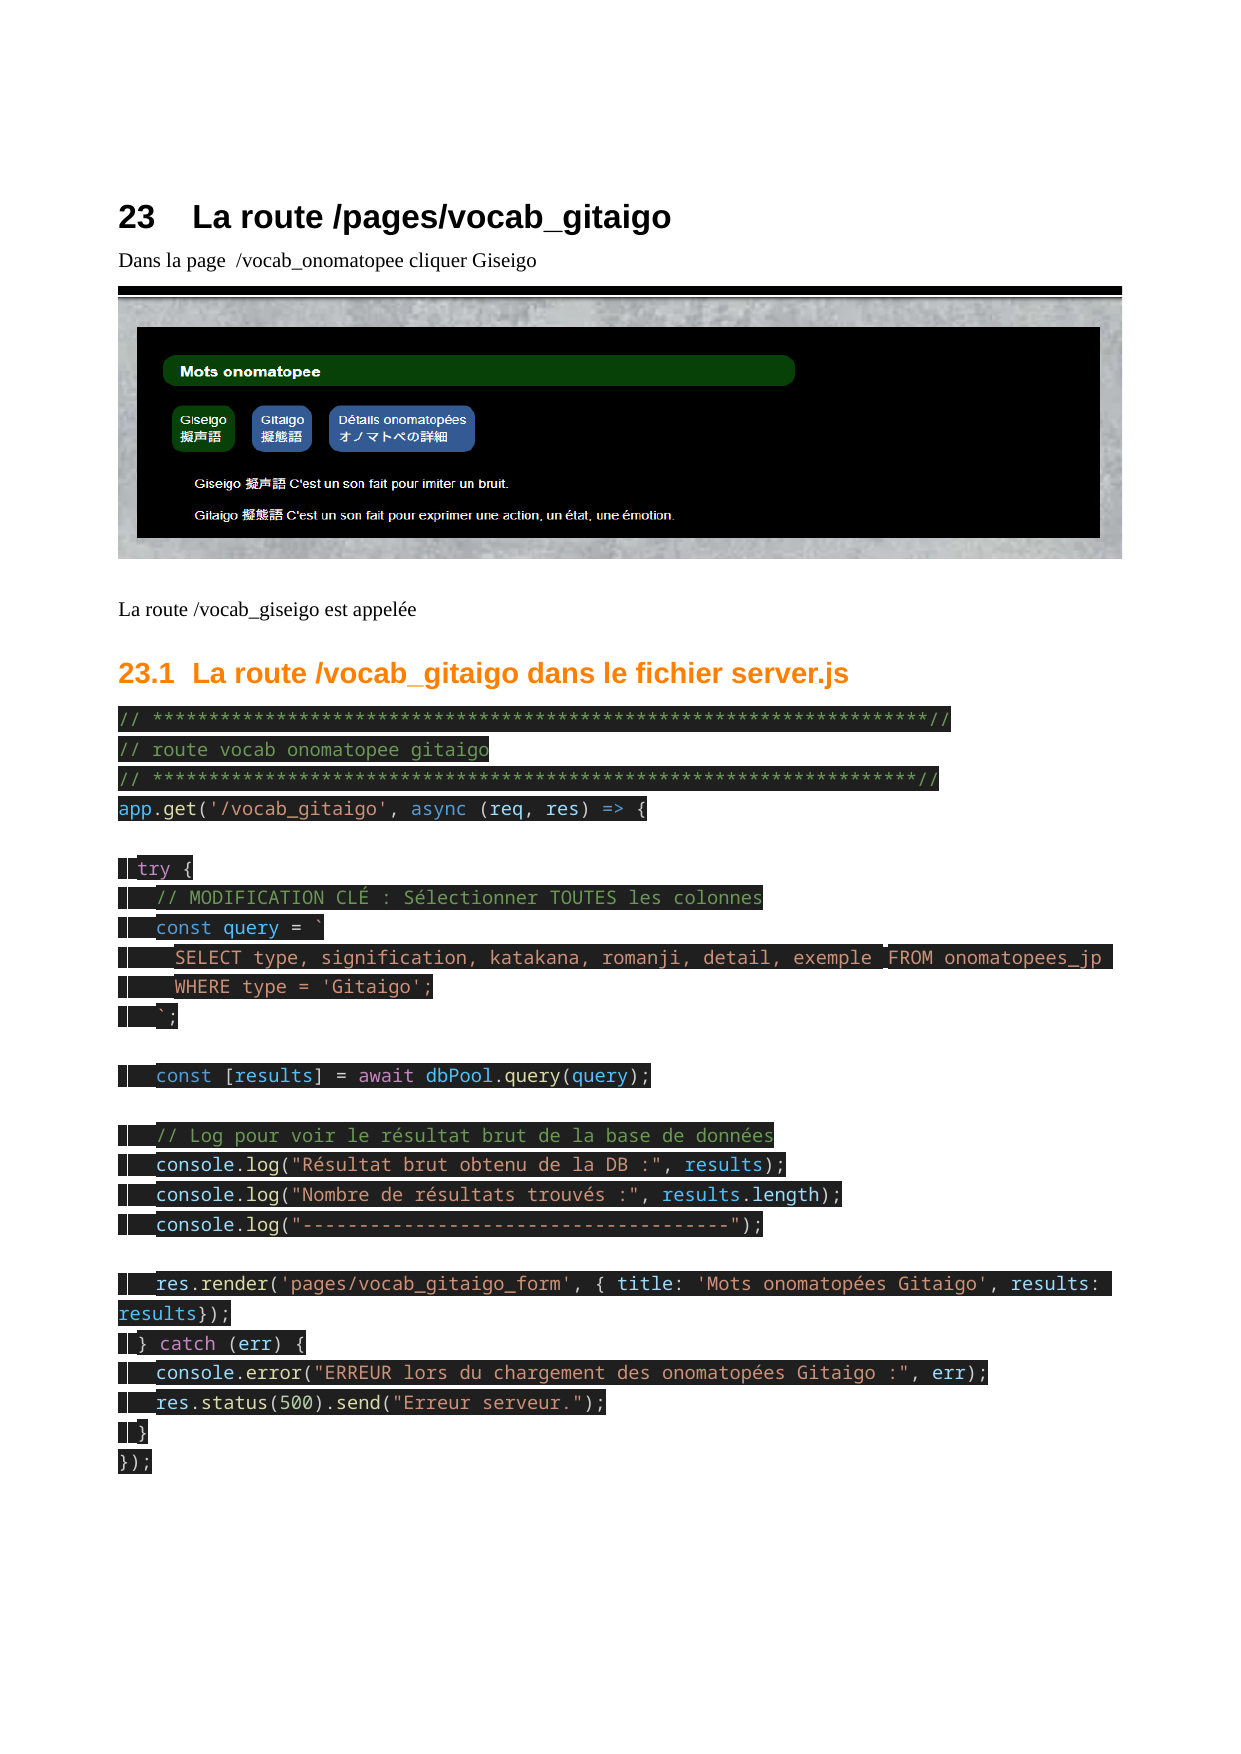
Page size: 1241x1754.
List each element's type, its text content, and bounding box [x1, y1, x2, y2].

text // route vocab onomatopee gitaigo [118, 732, 1122, 762]
text console.error("ERREUR lors du chargement des onomatopées Gitaigo :", err); [118, 1355, 1122, 1385]
text app.get('/vocab_gitaigo', async (req, res) => { [118, 791, 1122, 821]
text console.log("--------------------------------------"); [118, 1207, 1122, 1237]
text res.render('pages/vocab_gitaigo_form', { title: 'Mots onomatopées Gitaigo', results: results}); [118, 1266, 1122, 1326]
text } catch (err) { [118, 1326, 1122, 1355]
text }); [118, 1444, 1122, 1474]
text const query = ` [118, 910, 1122, 940]
text WHERE type = 'Gitaigo'; [118, 969, 1122, 999]
text console.log("Nombre de résultats trouvés :", results.length); [118, 1177, 1122, 1207]
text SELECT type, signification, katakana, romanji, detail, exemple FROM onomatopees_jp [118, 940, 1122, 969]
text La route /vocab_giseigo est appelée [118, 597, 1122, 621]
text res.status(500).send("Erreur serveur."); [118, 1385, 1122, 1415]
picture [118, 286, 1123, 559]
text // ********************************************************************// [118, 762, 1122, 791]
text } [118, 1415, 1122, 1444]
subtitle La route /vocab_gitaigo dans le fichier server.js [118, 656, 1122, 690]
subtitle La route /pages/vocab_gitaigo [118, 197, 1122, 235]
text // Log pour voir le résultat brut de la base de données [118, 1118, 1122, 1148]
text const [results] = await dbPool.query(query); [118, 1058, 1122, 1088]
text console.log("Résultat brut obtenu de la DB :", results); [118, 1148, 1122, 1177]
text // *********************************************************************// [118, 702, 1122, 732]
text `; [118, 999, 1122, 1029]
text // MODIFICATION CLÉ : Sélectionner TOUTES les colonnes [118, 880, 1122, 910]
text Dans la page /vocab_onomatopee cliquer Giseigo [118, 248, 1122, 272]
text try { [118, 851, 1122, 880]
